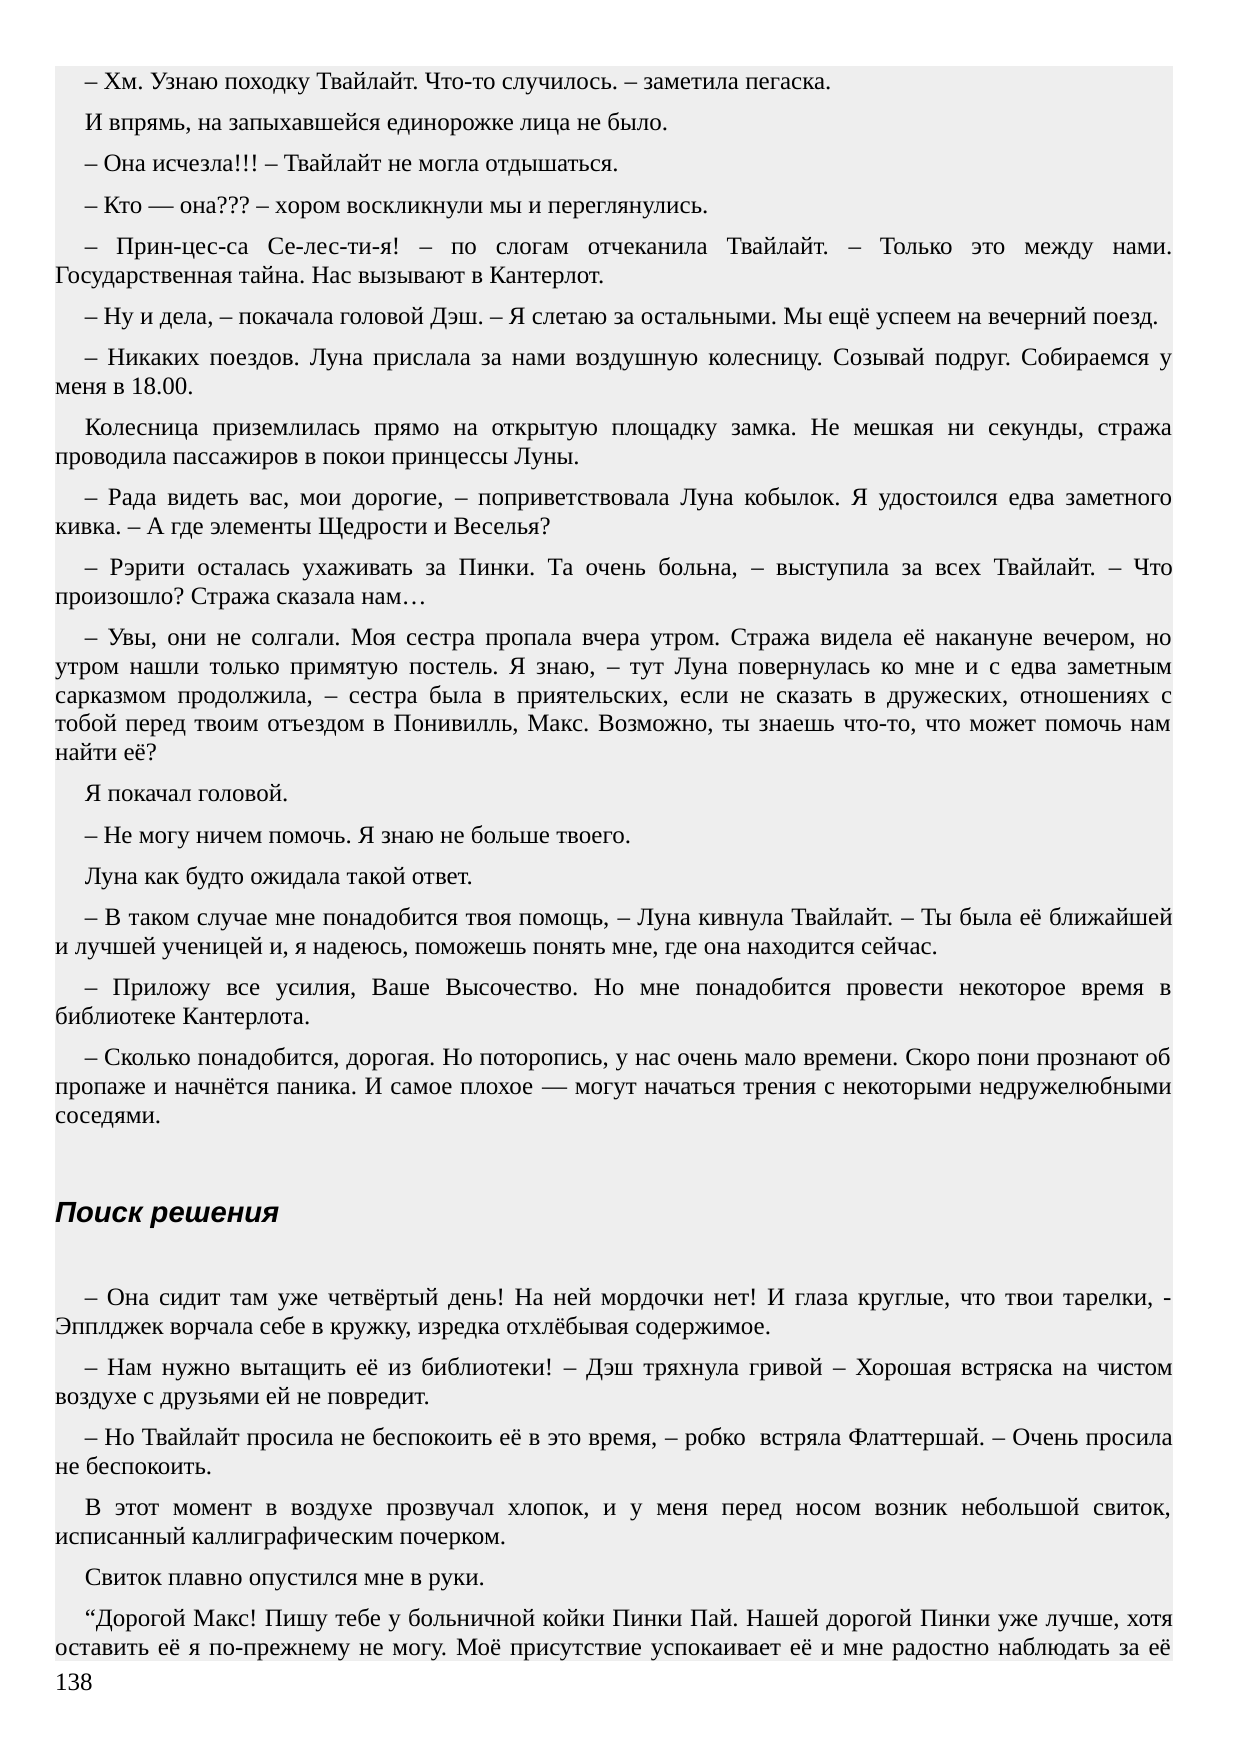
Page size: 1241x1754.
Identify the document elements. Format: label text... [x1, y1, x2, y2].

text – Нам нужно вытащить её из библиотеки! – Дэш тряхнула гривой – Хорошая встряска на чистом воздухе с друзьями ей не повредит. [55, 1352, 1173, 1409]
text Свиток плавно опустился мне в руки. [55, 1562, 1173, 1591]
text И впрямь, на запыхавшейся единорожке лица не было. [55, 107, 1173, 136]
text – Сколько понадобится, дорогая. Но поторопись, у нас очень мало времени. Скоро пони прознают об пропаже и начнётся паника. И самое плохое — могут начаться трения с некоторыми недружелюбными соседями. [55, 1042, 1173, 1128]
text – Никаких поездов. Луна прислала за нами воздушную колесницу. Созывай подруг. Собираемся у меня в 18.00. [55, 342, 1173, 400]
subtitle Поиск решения [55, 1195, 1173, 1228]
text – Рада видеть вас, мои дорогие, – поприветствовала Луна кобылок. Я удостоился едва заметного кивка. – А где элементы Щедрости и Веселья? [55, 482, 1173, 540]
text Колесница приземлилась прямо на открытую площадку замка. Не мешкая ни секунды, стража проводила пассажиров в покои принцессы Луны. [55, 412, 1173, 470]
text – Она сидит там уже четвёртый день! На ней мордочки нет! И глаза круглые, что твои тарелки, - Эпплджек ворчала себе в кружку, изредка отхлёбывая содержимое. [55, 1282, 1173, 1339]
text Луна как будто ожидала такой ответ. [55, 861, 1173, 890]
text В этот момент в воздухе прозвучал хлопок, и у меня перед носом возник небольшой свиток, исписанный каллиграфическим почерком. [55, 1492, 1173, 1549]
text – Рэрити осталась ухаживать за Пинки. Та очень больна, – выступила за всех Твайлайт. – Что произошло? Стража сказала нам… [55, 552, 1173, 610]
text – В таком случае мне понадобится твоя помощь, – Луна кивнула Твайлайт. – Ты была её ближайшей и лучшей ученицей и, я надеюсь, поможешь понять мне, где она находится сейчас. [55, 902, 1173, 960]
text – Кто — она??? – хором воскликнули мы и переглянулись. [55, 190, 1173, 218]
text – Приложу все усилия, Ваше Высочество. Но мне понадобится провести некоторое время в библиотеке Кантерлота. [55, 972, 1173, 1030]
text – Не могу ничем помочь. Я знаю не больше твоего. [55, 820, 1173, 848]
text – Ну и дела, – покачала головой Дэш. – Я слетаю за остальными. Мы ещё успеем на вечерний поезд. [55, 301, 1173, 330]
text – Хм. Узнаю походку Твайлайт. Что-то случилось. – заметила пегаска. [55, 66, 1173, 95]
text – Она исчезла!!! – Твайлайт не могла отдышаться. [55, 148, 1173, 177]
text – Но Твайлайт просила не беспокоить её в это время, – робко встряла Флаттершай. – Очень просила не беспокоить. [55, 1422, 1173, 1479]
text “Дорогой Макс! Пишу тебе у больничной койки Пинки Пай. Нашей дорогой Пинки уже лучше, хотя оставить её я по-прежнему не могу. Моё присутствие успокаивает её и мне радостно наблюдать за её [55, 1603, 1173, 1661]
text Я покачал головой. [55, 778, 1173, 807]
text – Прин-цес-са Се-лес-ти-я! – по слогам отчеканила Твайлайт. – Только это между нами. Государственная тайна. Нас вызывают в Кантерлот. [55, 231, 1173, 288]
text – Увы, они не солгали. Моя сестра пропала вчера утром. Стража видела её накануне вечером, но утром нашли только примятую постель. Я знаю, – тут Луна повернулась ко мне и с едва заметным сарказмом продолжила, – сестра была в приятельских, если не сказать в дружеских, отношениях с тобой перед твоим отъездом в Понивилль, Макс. Возможно, ты знаешь что-то, что может помочь нам найти её? [55, 622, 1173, 766]
